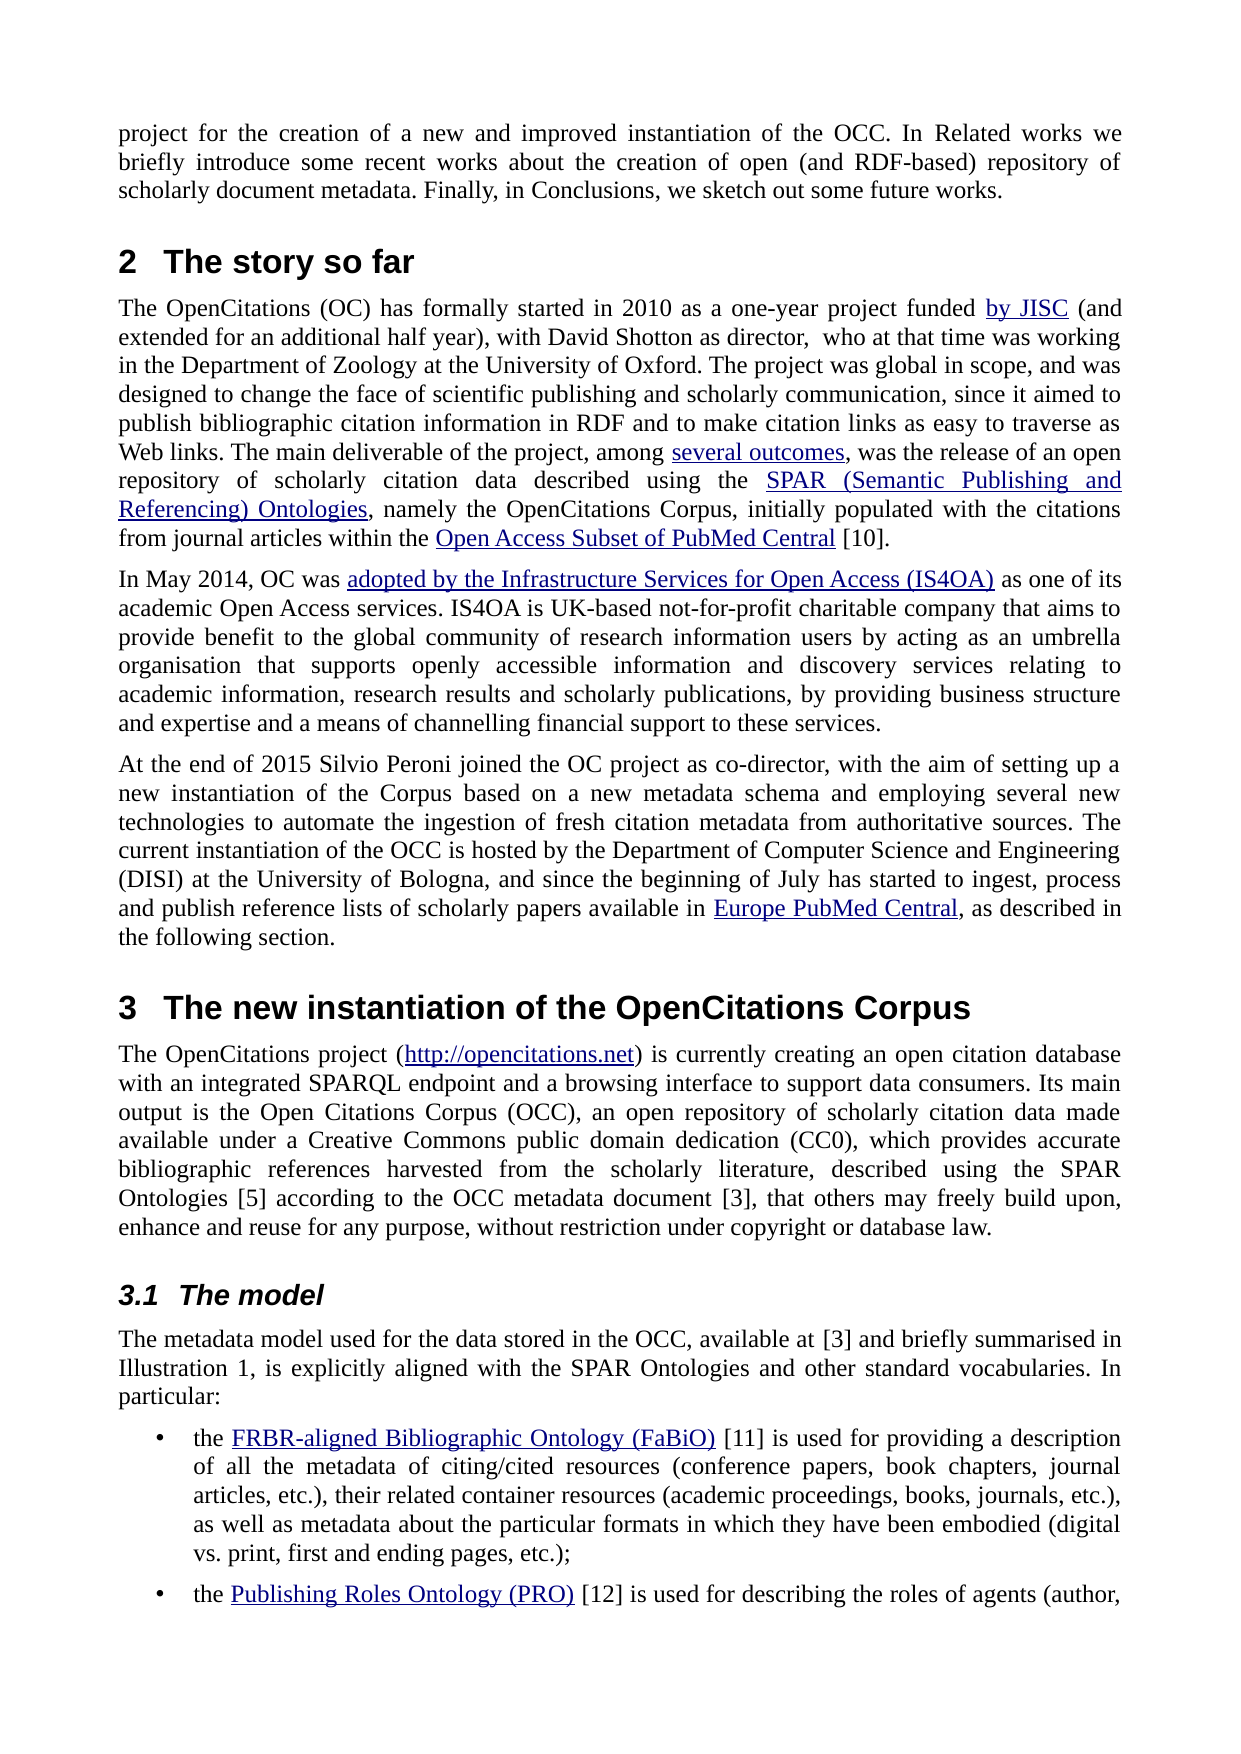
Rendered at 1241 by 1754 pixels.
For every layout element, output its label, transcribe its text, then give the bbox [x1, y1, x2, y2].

text The metadata model used for the data stored in the OCC, available at [3] and briefly summarised in Illustration 1, is explicitly aligned with the SPAR Ontologies and other standard vocabularies. In particular: [118, 1324, 1122, 1410]
subtitle The model [118, 1278, 1122, 1311]
text The OpenCitations project (http://opencitations.net) is currently creating an open citation database with an integrated SPARQL endpoint and a browsing interface to support data consumers. Its main output is the Open Citations Corpus (OCC), an open repository of scholarly citation data made available under a Creative Commons public domain dedication (CC0), which provides accurate bibliographic references harvested from the scholarly literature, described using the SPAR Ontologies [5] according to the OCC metadata document [3], that others may freely build upon, enhance and reuse for any purpose, without restriction under copyright or database law. [118, 1039, 1122, 1240]
text In May 2014, OC was adopted by the Infrastructure Services for Open Access (IS4OA) as one of its academic Open Access services. IS4OA is UK-based not-for-profit charitable company that aims to provide benefit to the global community of research information users by acting as an umbrella organisation that supports openly accessible information and discovery services relating to academic information, research results and scholarly publications, by providing business structure and expertise and a means of channelling financial support to these services. [118, 564, 1122, 737]
subtitle The story so far [118, 242, 1122, 281]
text At the end of 2015 Silvio Peroni joined the OC project as co-director, with the aim of setting up a new instantiation of the Corpus based on a new metadata schema and employing several new technologies to automate the ingestion of fresh citation metadata from authoritative sources. The current instantiation of the OCC is hosted by the Department of Computer Science and Engineering (DISI) at the University of Bologna, and since the beginning of July has started to ingest, process and publish reference lists of scholarly papers available in Europe PubMed Central, as described in the following section. [118, 749, 1122, 951]
text The OpenCitations (OC) has formally started in 2010 as a one-year project funded by JISC (and extended for an additional half year), with David Shotton as director, who at that time was working in the Department of Zoology at the University of Oxford. The project was global in scope, and was designed to change the face of scientific publishing and scholarly communication, since it aimed to publish bibliographic citation information in RDF and to make citation links as easy to traverse as Web links. The main deliverable of the project, among several outcomes, was the release of an open repository of scholarly citation data described using the SPAR (Semantic Publishing and Referencing) Ontologies, namely the OpenCitations Corpus, initially populated with the citations from journal articles within the Open Access Subset of PubMed Central [10]. [118, 293, 1122, 552]
text project for the creation of a new and improved instantiation of the OCC. In Related works we briefly introduce some recent works about the creation of open (and RDF-based) repository of scholarly document metadata. Finally, in Conclusions, we sketch out some future works. [118, 118, 1122, 204]
subtitle The new instantiation of the OpenCitations Corpus [118, 988, 1122, 1027]
list the Publishing Roles Ontology (PRO) [12] is used for describing the roles of agents (author, [156, 1579, 1122, 1608]
list the FRBR-aligned Bibliographic Ontology (FaBiO) [11] is used for providing a description of all the metadata of citing/cited resources (conference papers, book chapters, journal articles, etc.), their related container resources (academic proceedings, books, journals, etc.), as well as metadata about the particular formats in which they have been embodied (digital vs. print, first and ending pages, etc.); [156, 1423, 1122, 1566]
